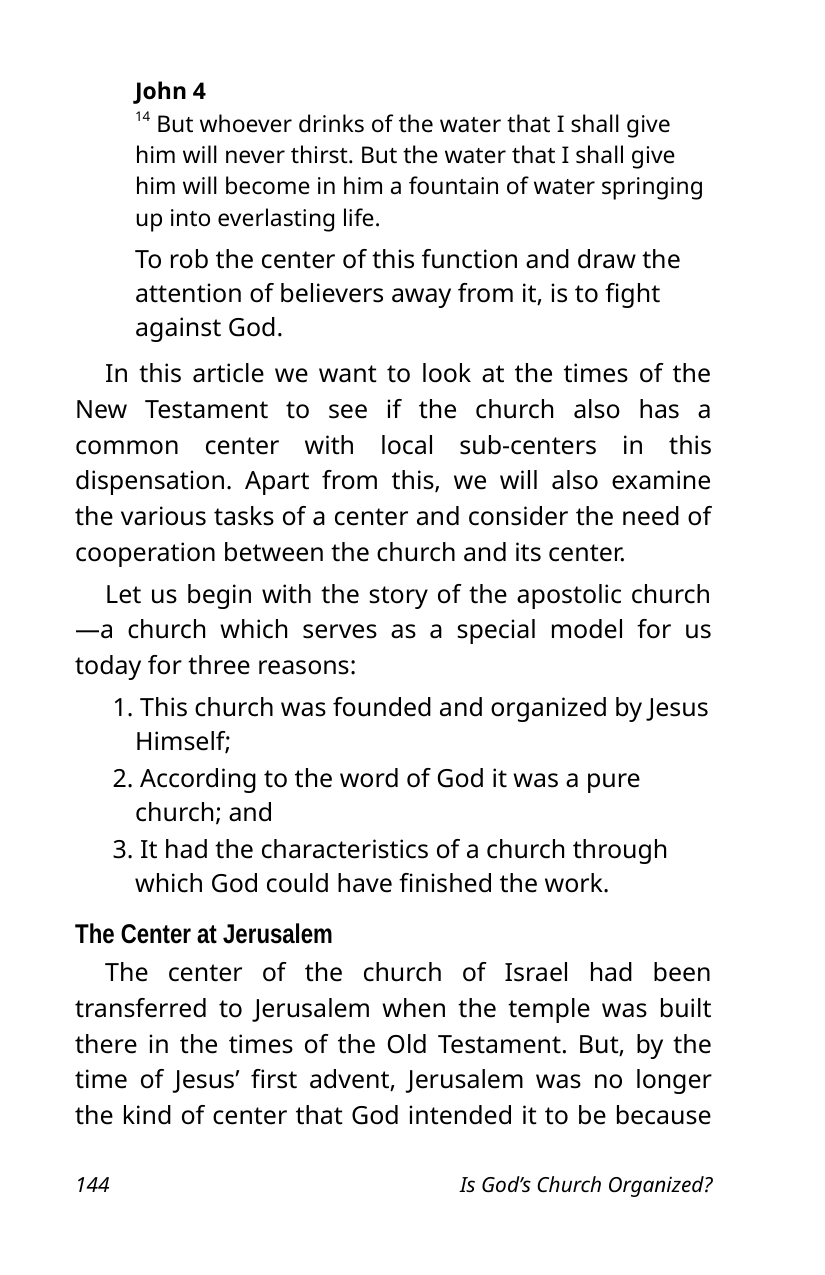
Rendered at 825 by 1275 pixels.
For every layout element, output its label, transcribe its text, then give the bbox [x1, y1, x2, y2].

list This church was founded and organized by Jesus Himself; [112, 689, 712, 758]
list John 4 [112, 75, 712, 106]
text The center of the church of Israel had been transferred to Jerusalem when the temple was built there in the times of the Old Testament. But, by the time of Jesus’ first advent, Jerusalem was no longer the kind of center that God intended it to be because [75, 955, 712, 1132]
list It had the characteristics of a church through which God could have finished the work. [112, 832, 712, 900]
text In this article we want to look at the times of the New Testament to see if the church also has a common center with local sub-centers in this dispensation. Apart from this, we will also examine the various tasks of a center and consider the need of cooperation between the church and its center. [75, 356, 712, 568]
list To rob the center of this function and draw the attention of believers away from it, is to fight against God. [112, 242, 712, 344]
list 14 But whoever drinks of the water that I shall give him will never thirst. But the water that I shall give him will become in him a fountain of water springing up into everlasting life. [112, 108, 712, 233]
list According to the word of God it was a pure church; and [112, 761, 712, 829]
subtitle The Center at Jerusalem [75, 918, 712, 949]
text Let us begin with the story of the apostolic church—a church which serves as a special model for us today for three reasons: [75, 576, 712, 682]
